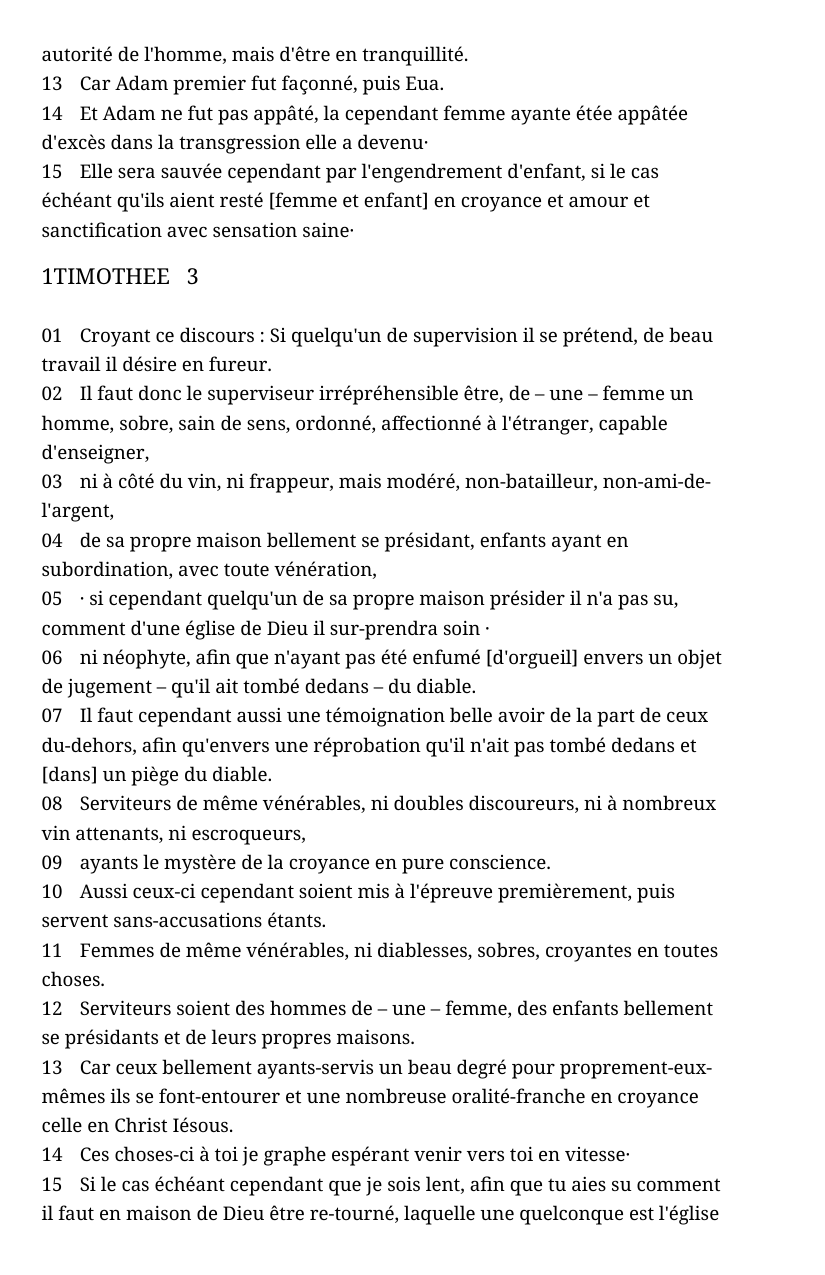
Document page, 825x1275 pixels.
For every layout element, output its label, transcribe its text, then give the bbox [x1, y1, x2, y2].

text 01 Croyant ce discours : Si quelqu'un de supervision il se prétend, de beau travail il désire en fureur. 02 Il faut donc le superviseur irrépréhensible être, de – une – femme un homme, sobre, sain de sens, ordonné, affectionné à l'étranger, capable d'enseigner, 03 ni à côté du vin, ni frappeur, mais modéré, non-batailleur, non-ami-de-l'argent, 04 de sa propre maison bellement se présidant, enfants ayant en subordination, avec toute vénération, 05 · si cependant quelqu'un de sa propre maison présider il n'a pas su, comment d'une église de Dieu il sur-prendra soin · 06 ni néophyte, afin que n'ayant pas été enfumé [d'orgueil] envers un objet de jugement – qu'il ait tombé dedans – du diable. 07 Il faut cependant aussi une témoignation belle avoir de la part de ceux du-dehors, afin qu'envers une réprobation qu'il n'ait pas tombé dedans et [dans] un piège du diable. 08 Serviteurs de même vénérables, ni doubles discoureurs, ni à nombreux vin attenants, ni escroqueurs, 09 ayants le mystère de la croyance en pure conscience. 10 Aussi ceux-ci cependant soient mis à l'épreuve premièrement, puis servent sans-accusations étants. 11 Femmes de même vénérables, ni diablesses, sobres, croyantes en toutes choses. 12 Serviteurs soient des hommes de – une – femme, des enfants bellement se présidants et de leurs propres maisons. 13 Car ceux bellement ayants-servis un beau degré pour proprement-eux-mêmes ils se font-entourer et une nombreuse oralité-franche en croyance celle en Christ Iésous. 14 Ces choses-ci à toi je graphe espérant venir vers toi en vitesse· 15 Si le cas échéant cependant que je sois lent, afin que tu aies su comment il faut en maison de Dieu être re-tourné, laquelle une quelconque est l'église [41, 295, 724, 1226]
text 1TIMOTHEE 3 [41, 261, 724, 291]
text autorité de l'homme, mais d'être en tranquillité. 13 Car Adam premier fut façonné, puis Eua. 14 Et Adam ne fut pas appâté, la cependant femme ayante étée appâtée d'excès dans la transgression elle a devenu· 15 Elle sera sauvée cependant par l'engendrement d'enfant, si le cas échéant qu'ils aient resté [femme et enfant] en croyance et amour et sanctification avec sensation saine· [41, 41, 724, 242]
